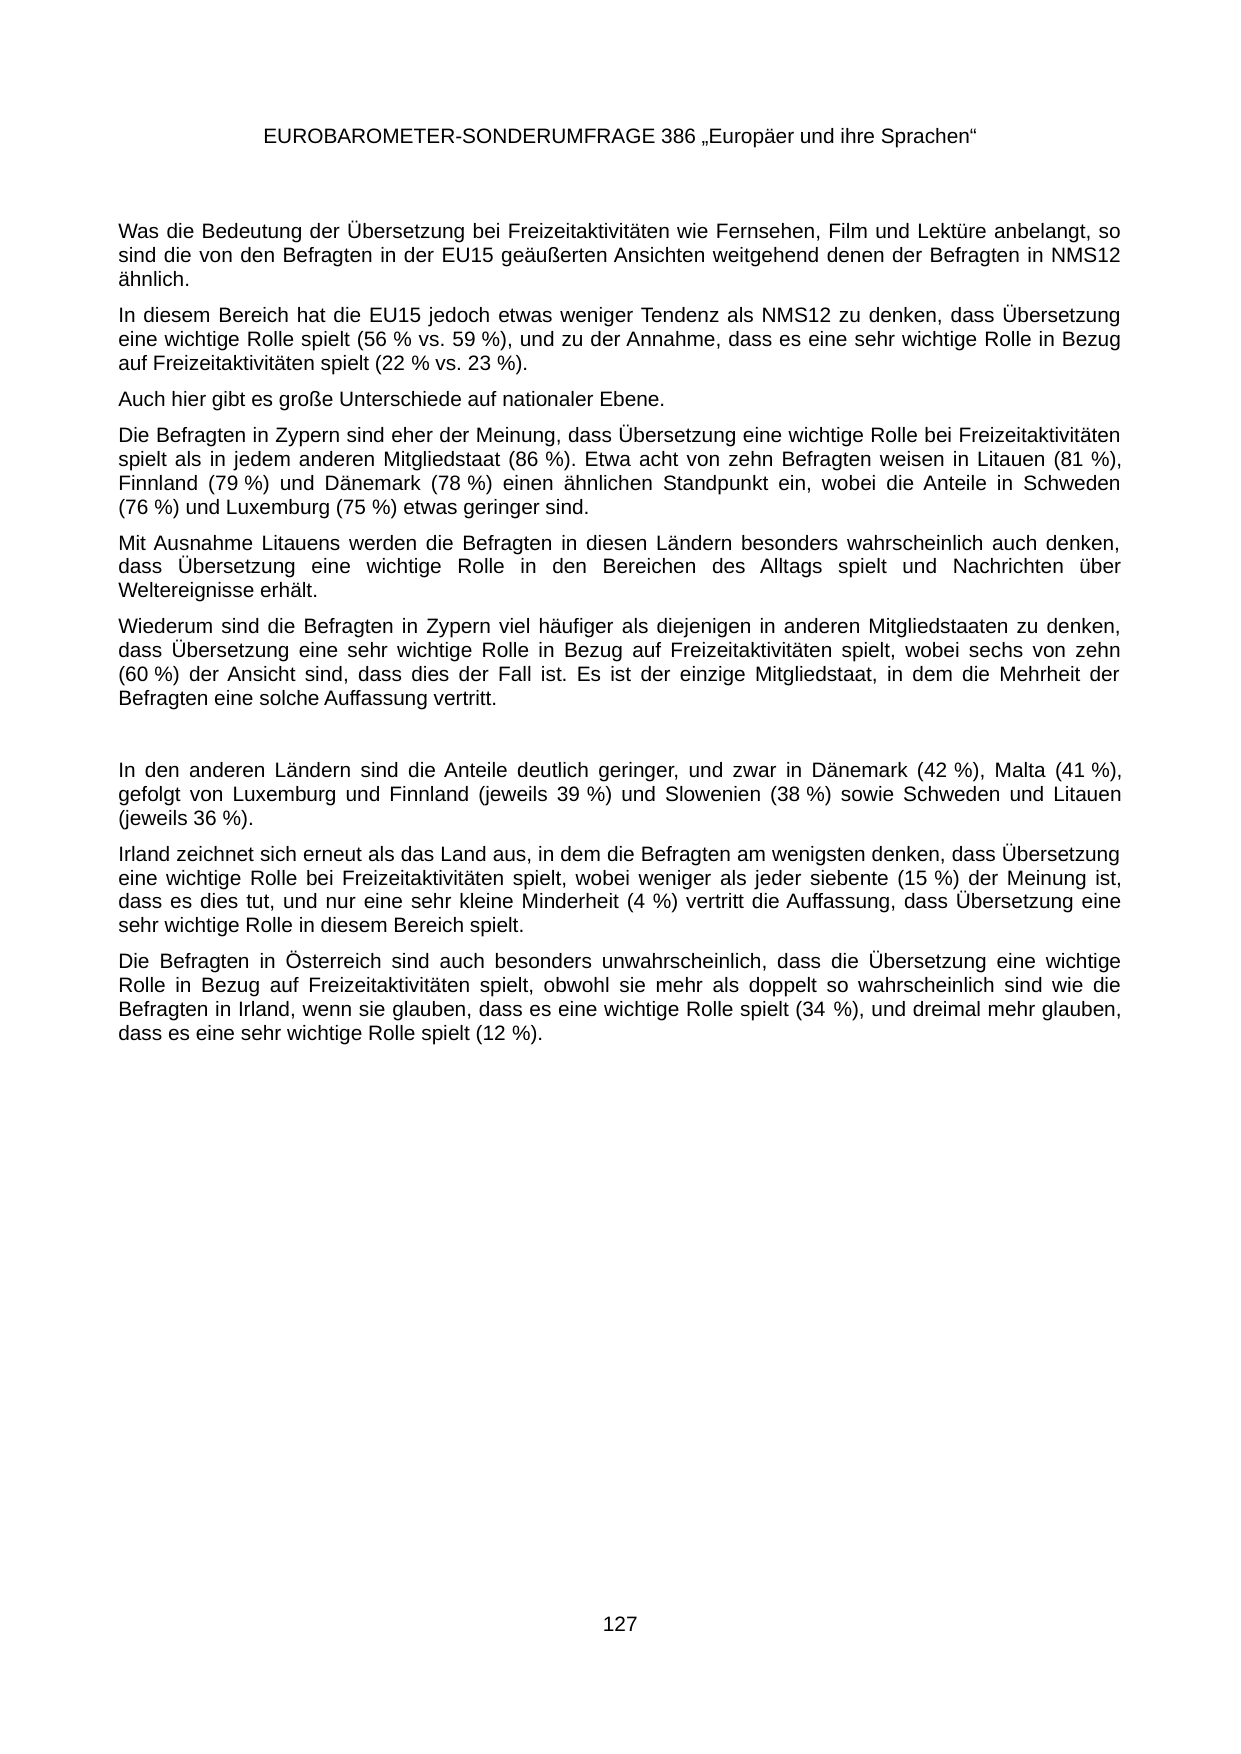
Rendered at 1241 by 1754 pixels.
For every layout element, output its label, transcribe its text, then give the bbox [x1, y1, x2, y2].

text Was die Bedeutung der Übersetzung bei Freizeitaktivitäten wie Fernsehen, Film und Lektüre anbelangt, so sind die von den Befragten in der EU15 geäußerten Ansichten weitgehend denen der Befragten in NMS12 ähnlich. [118, 219, 1122, 291]
text In den anderen Ländern sind die Anteile deutlich geringer, und zwar in Dänemark (42 %), Malta (41 %), gefolgt von Luxemburg und Finnland (jeweils 39 %) und Slowenien (38 %) sowie Schweden und Litauen (jeweils 36 %). [118, 758, 1122, 829]
text Die Befragten in Zypern sind eher der Meinung, dass Übersetzung eine wichtige Rolle bei Freizeitaktivitäten spielt als in jedem anderen Mitgliedstaat (86 %). Etwa acht von zehn Befragten weisen in Litauen (81 %), Finnland (79 %) und Dänemark (78 %) einen ähnlichen Standpunkt ein, wobei die Anteile in Schweden (76 %) und Luxemburg (75 %) etwas geringer sind. [118, 423, 1122, 518]
text Auch hier gibt es große Unterschiede auf nationaler Ebene. [118, 387, 1122, 411]
text In diesem Bereich hat die EU15 jedoch etwas weniger Tendenz als NMS12 zu denken, dass Übersetzung eine wichtige Rolle spielt (56 % vs. 59 %), und zu der Annahme, dass es eine sehr wichtige Rolle in Bezug auf Freizeitaktivitäten spielt (22 % vs. 23 %). [118, 303, 1122, 375]
text Mit Ausnahme Litauens werden die Befragten in diesen Ländern besonders wahrscheinlich auch denken, dass Übersetzung eine wichtige Rolle in den Bereichen des Alltags spielt und Nachrichten über Weltereignisse erhält. [118, 530, 1122, 602]
text Die Befragten in Österreich sind auch besonders unwahrscheinlich, dass die Übersetzung eine wichtige Rolle in Bezug auf Freizeitaktivitäten spielt, obwohl sie mehr als doppelt so wahrscheinlich sind wie die Befragten in Irland, wenn sie glauben, dass es eine wichtige Rolle spielt (34 %), und dreimal mehr glauben, dass es eine sehr wichtige Rolle spielt (12 %). [118, 949, 1122, 1045]
text Irland zeichnet sich erneut als das Land aus, in dem die Befragten am wenigsten denken, dass Übersetzung eine wichtige Rolle bei Freizeitaktivitäten spielt, wobei weniger als jeder siebente (15 %) der Meinung ist, dass es dies tut, und nur eine sehr kleine Minderheit (4 %) vertritt die Auffassung, dass Übersetzung eine sehr wichtige Rolle in diesem Bereich spielt. [118, 841, 1122, 937]
text Wiederum sind die Befragten in Zypern viel häufiger als diejenigen in anderen Mitgliedstaaten zu denken, dass Übersetzung eine sehr wichtige Rolle in Bezug auf Freizeitaktivitäten spielt, wobei sechs von zehn (60 %) der Ansicht sind, dass dies der Fall ist. Es ist der einzige Mitgliedstaat, in dem die Mehrheit der Befragten eine solche Auffassung vertritt. [118, 614, 1122, 710]
